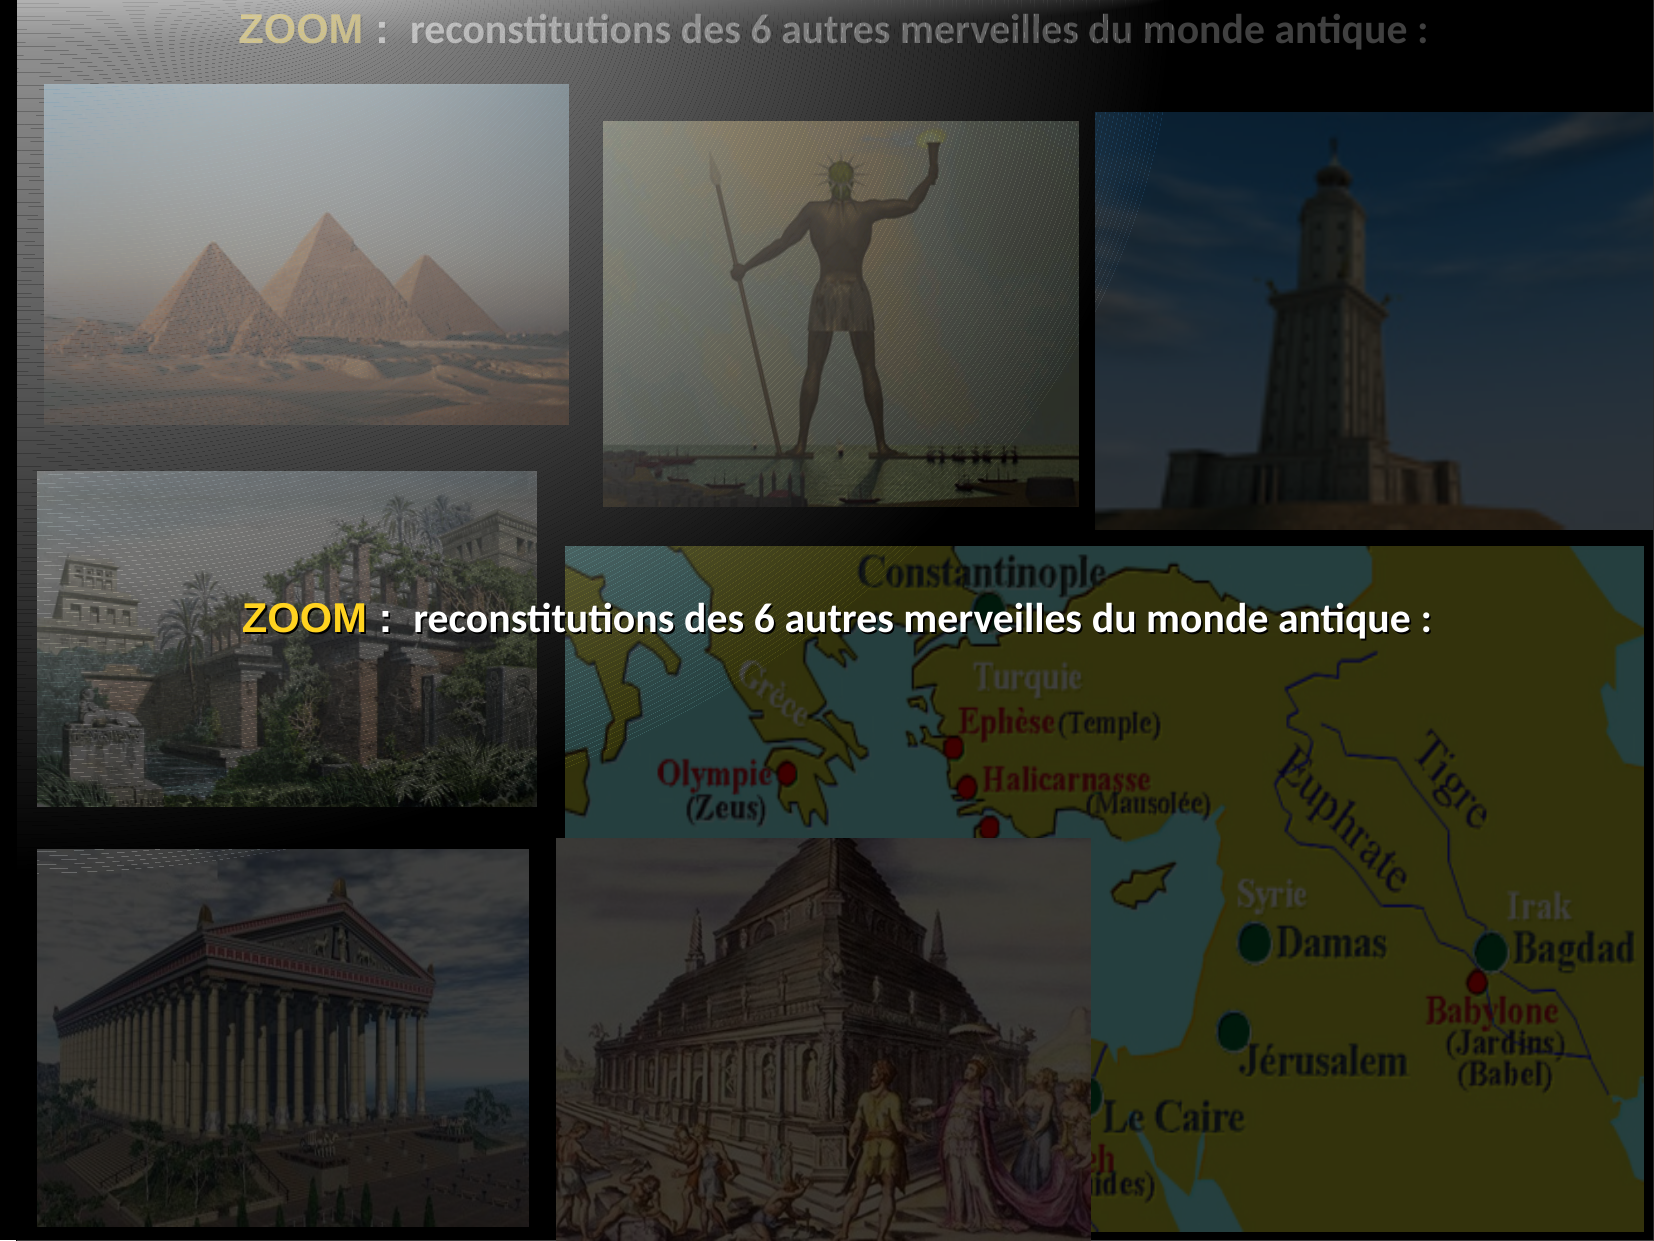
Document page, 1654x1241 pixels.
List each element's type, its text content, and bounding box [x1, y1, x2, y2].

text_box ZOOM : reconstitutions des 6 autres merveilles du monde antique : [16, 0, 1654, 1241]
